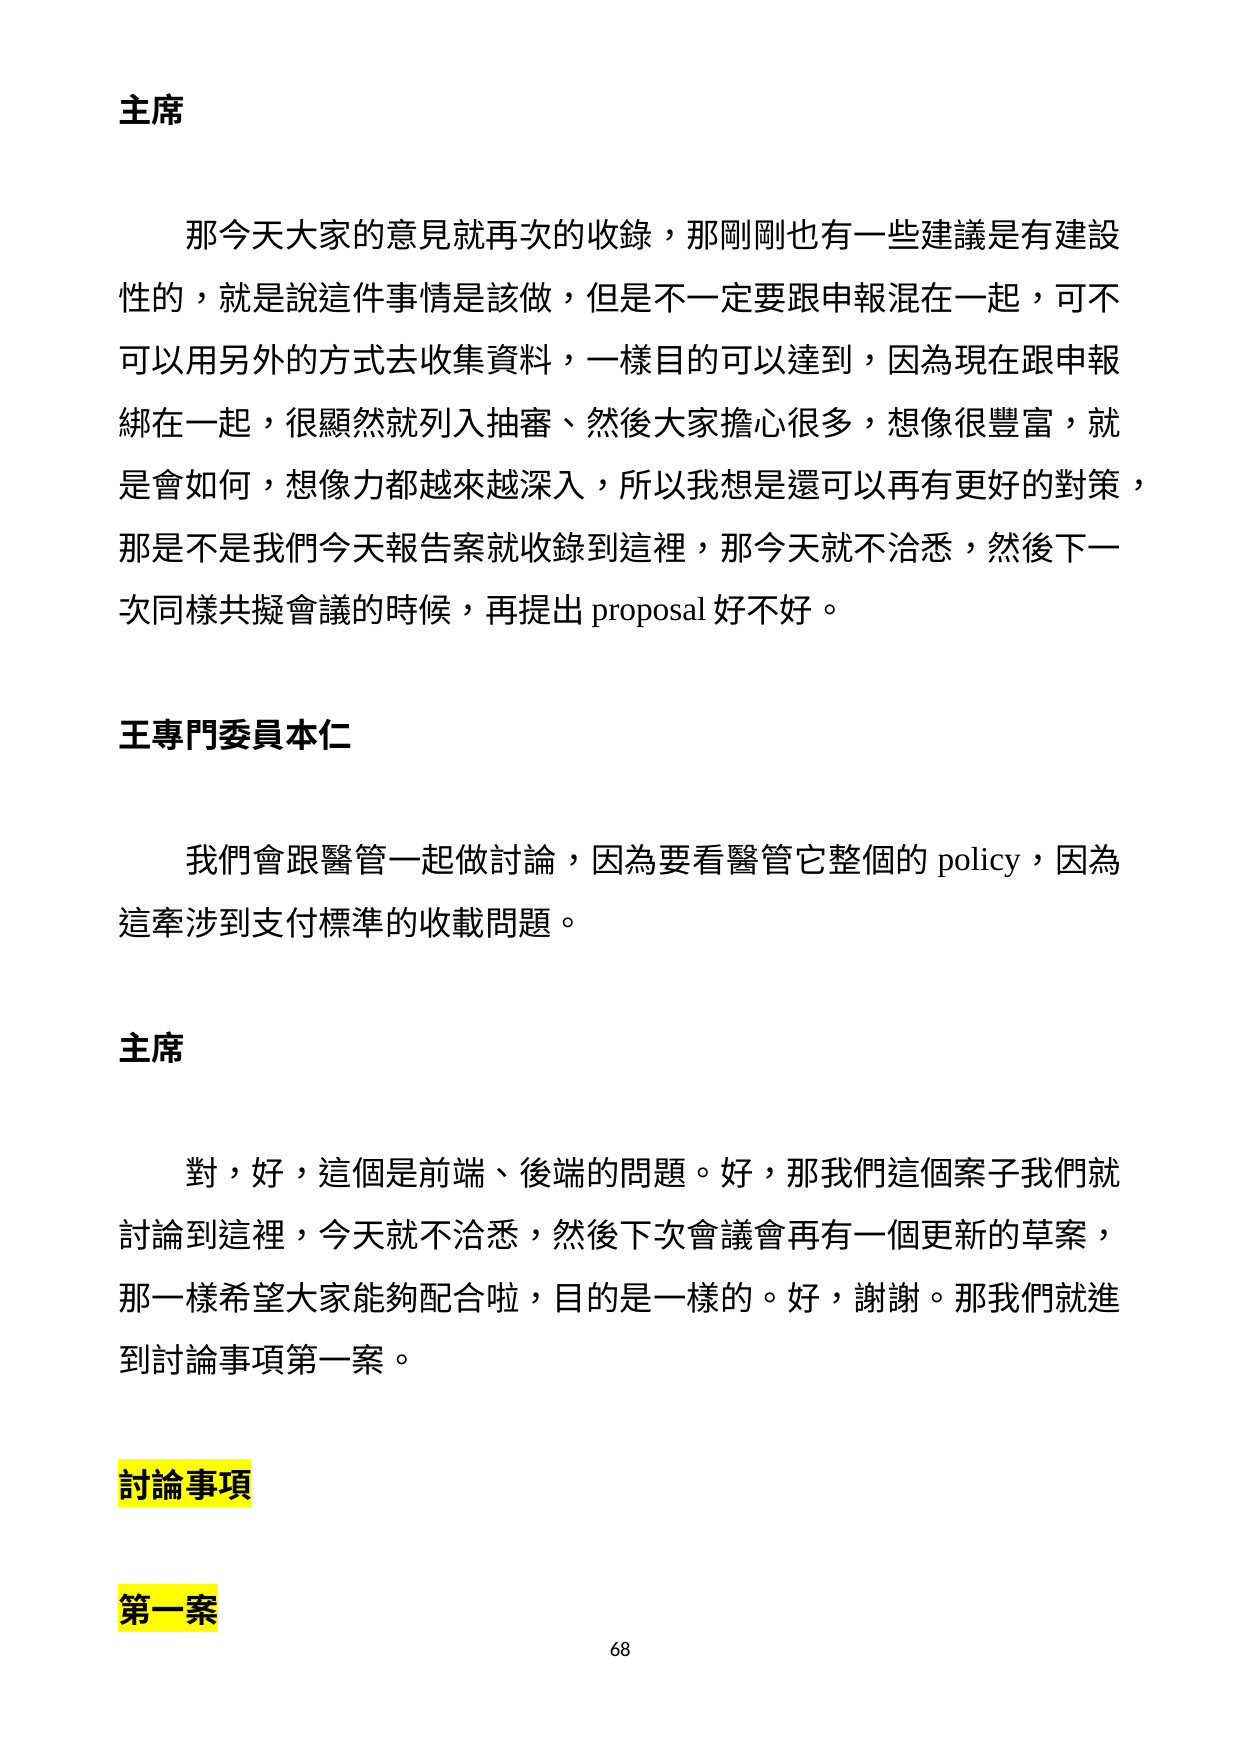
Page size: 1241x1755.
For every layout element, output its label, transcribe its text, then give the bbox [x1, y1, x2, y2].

text 主席 [118, 1004, 1122, 1066]
text 第一案 [118, 1566, 1122, 1629]
text 那今天大家的意見就再次的收錄，那剛剛也有一些建議是有建設性的，就是說這件事情是該做，但是不一定要跟申報混在一起，可不可以用另外的方式去收集資料，一樣目的可以達到，因為現在跟申報綁在一起，很顯然就列入抽審、然後大家擔心很多，想像很豐富，就是會如何，想像力都越來越深入，所以我想是還可以再有更好的對策，那是不是我們今天報告案就收錄到這裡，那今天就不洽悉，然後下一次同樣共擬會議的時候，再提出proposal好不好。 [118, 191, 1122, 629]
text 討論事項 [118, 1441, 1122, 1504]
text 主席 [118, 66, 1122, 129]
text 王專門委員本仁 [118, 691, 1122, 754]
text 對，好，這個是前端、後端的問題。好，那我們這個案子我們就討論到這裡，今天就不洽悉，然後下次會議會再有一個更新的草案，那一樣希望大家能夠配合啦，目的是一樣的。好，謝謝。那我們就進到討論事項第一案。 [118, 1129, 1122, 1379]
text 我們會跟醫管一起做討論，因為要看醫管它整個的policy，因為這牽涉到支付標準的收載問題。 [118, 816, 1122, 941]
